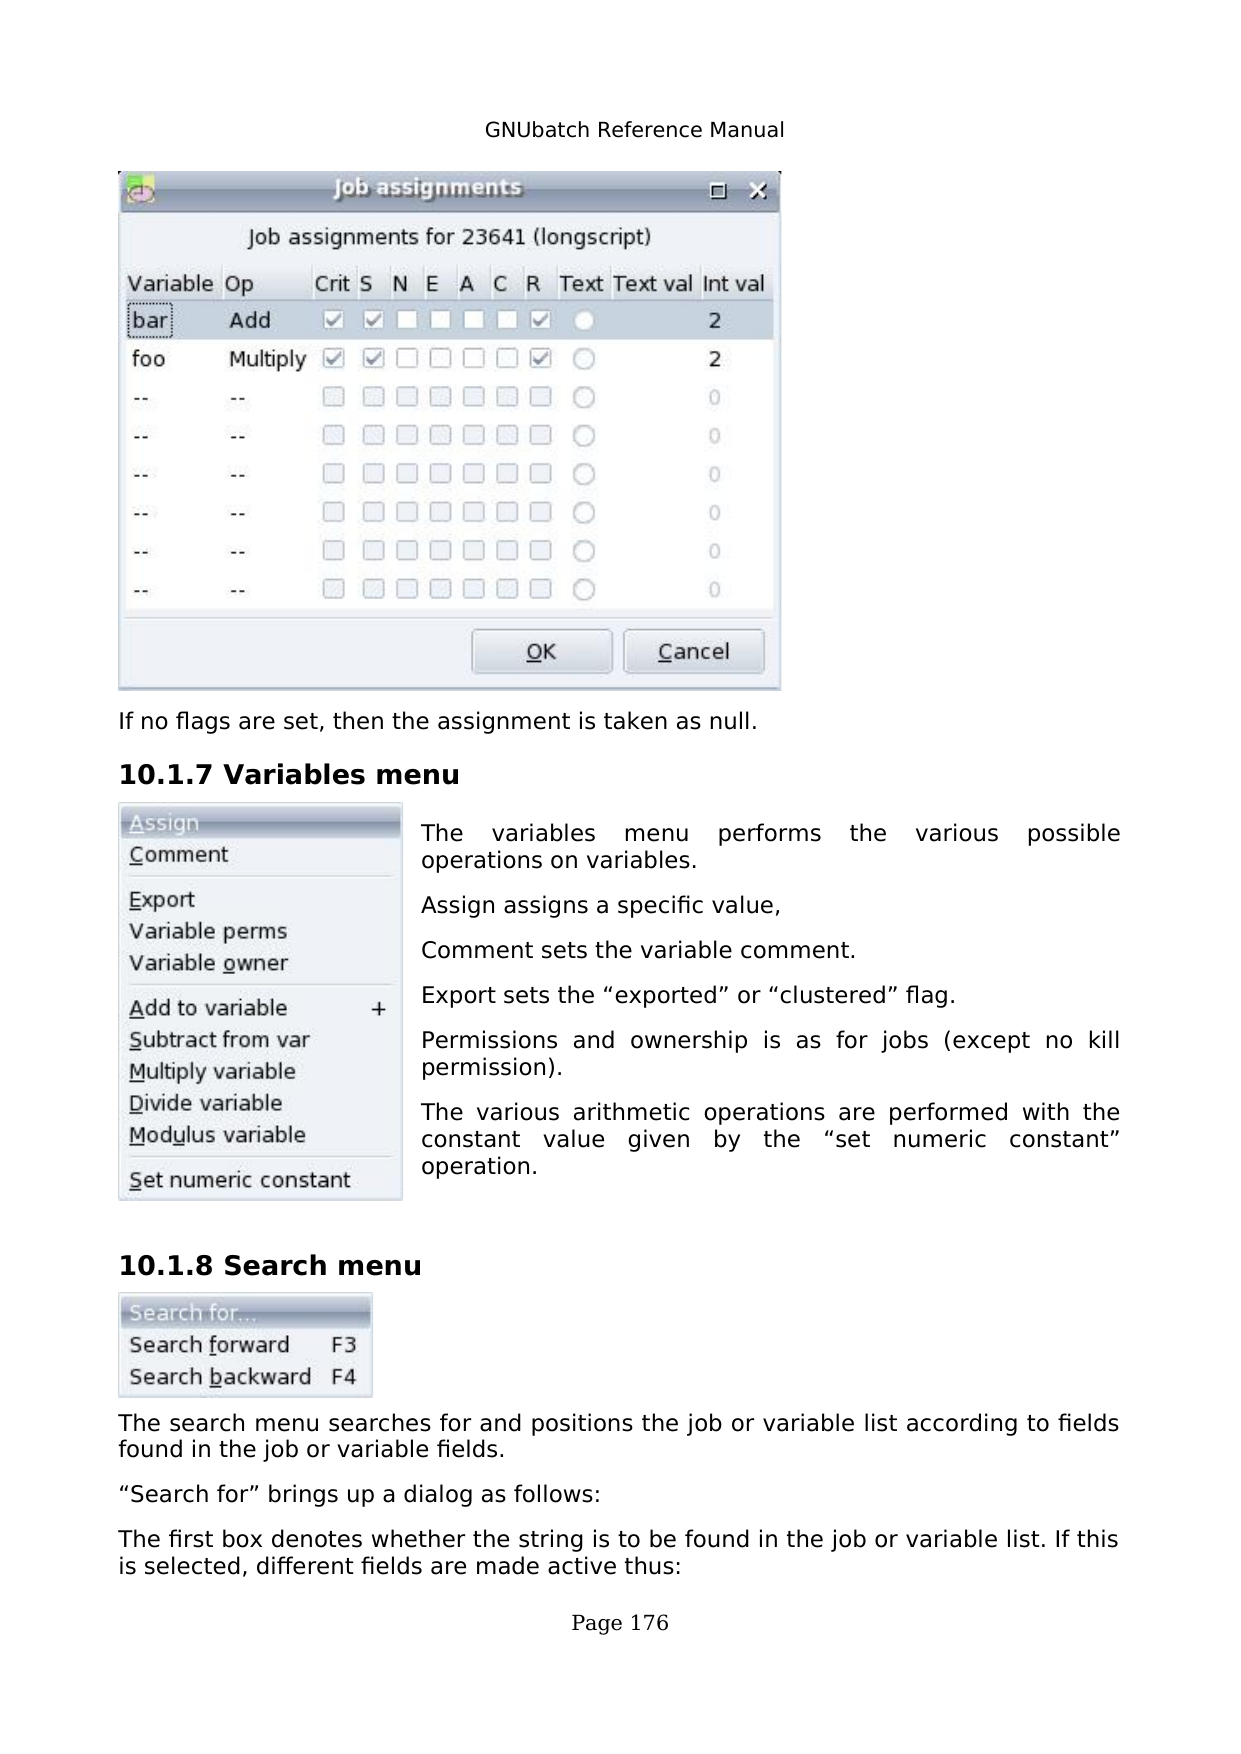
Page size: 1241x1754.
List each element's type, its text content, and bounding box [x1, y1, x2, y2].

text “Search for” brings up a dialog as follows: [118, 1482, 1122, 1508]
picture [118, 171, 782, 691]
text The various arithmetic operations are performed with the constant value given by the “set numeric constant” operation. [404, 1099, 1122, 1180]
text Permissions and ownership is as for jobs (except no kill permission). [404, 1028, 1122, 1081]
text The first box denotes whether the string is to be found in the job or variable list. If this is selected, different fields are made active thus: [118, 1527, 1122, 1580]
subtitle Variables menu [118, 760, 1122, 791]
text Export sets the “exported” or “clustered” flag. [404, 982, 1122, 1009]
text The search menu searches for and positions the job or variable list according to fields found in the job or variable fields. [118, 1407, 1122, 1463]
text If no flags are set, then the assignment is taken as null. [118, 705, 1122, 735]
picture [118, 802, 404, 1201]
subtitle Search menu [118, 1250, 1122, 1281]
picture [118, 1292, 374, 1398]
text Comment sets the variable comment. [404, 937, 1122, 964]
text Assign assigns a specific value, [404, 892, 1122, 919]
text The variables menu performs the various possible operations on variables. [404, 820, 1122, 874]
